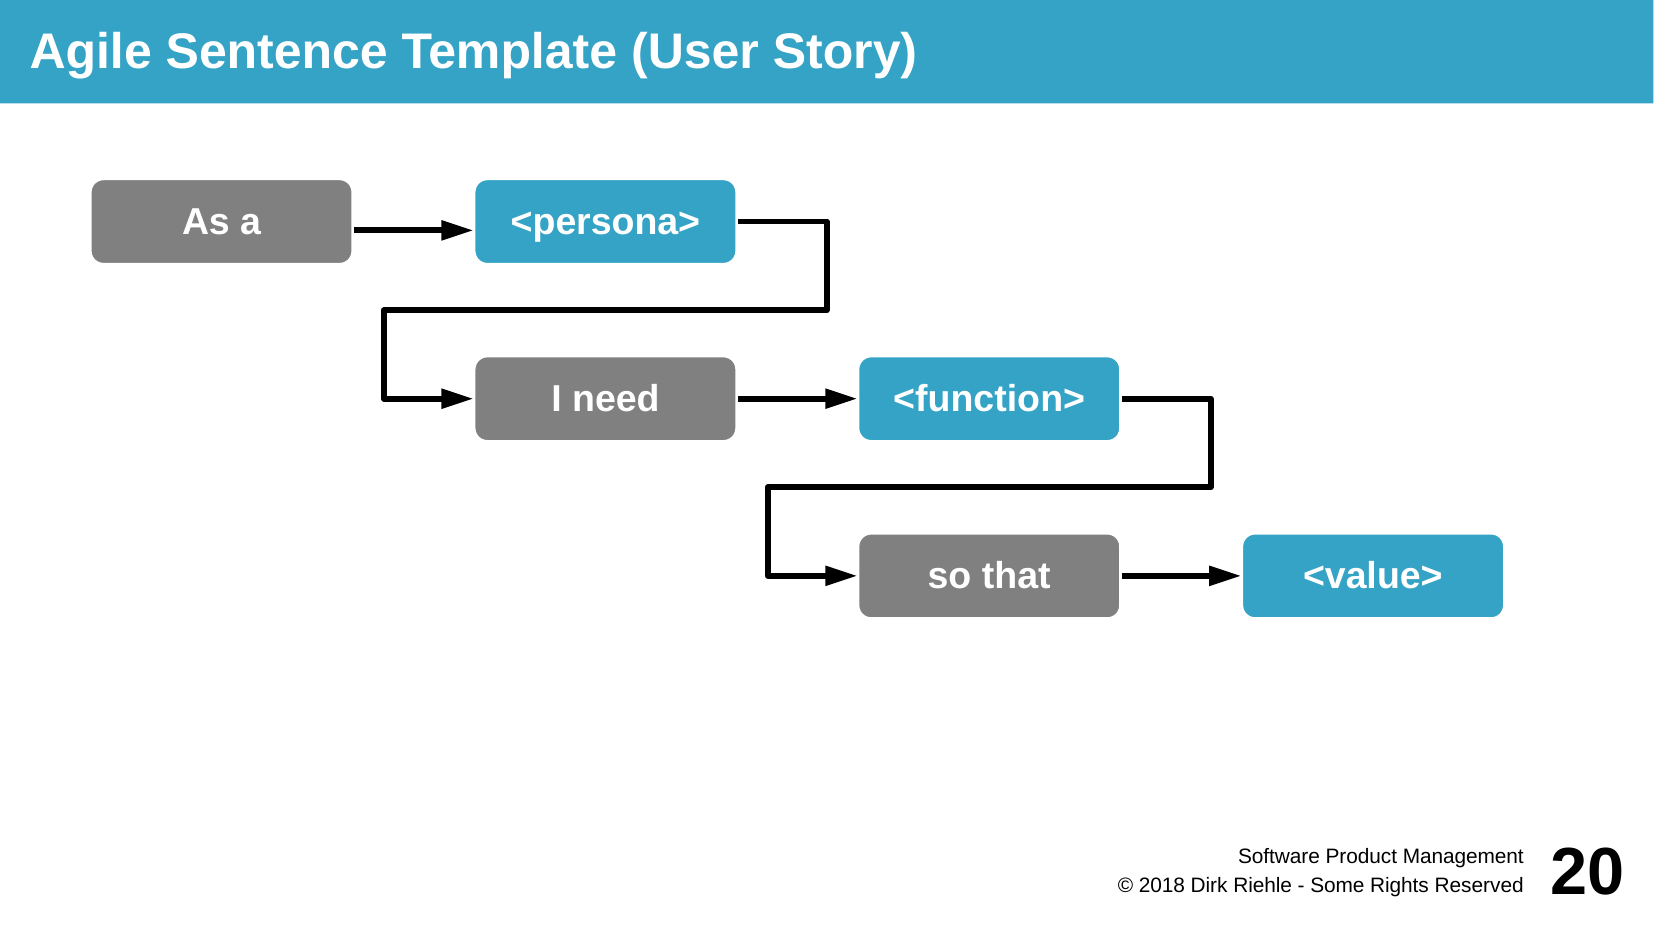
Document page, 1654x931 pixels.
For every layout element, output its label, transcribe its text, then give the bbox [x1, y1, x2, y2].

title Agile Sentence Template (User Story) [0, 0, 1654, 104]
text_box [856, 354, 1123, 444]
text_box [1240, 531, 1507, 621]
text_box I need [472, 354, 739, 444]
text_box As a [88, 177, 355, 266]
text_box [472, 177, 739, 266]
text_box so that [856, 531, 1123, 621]
